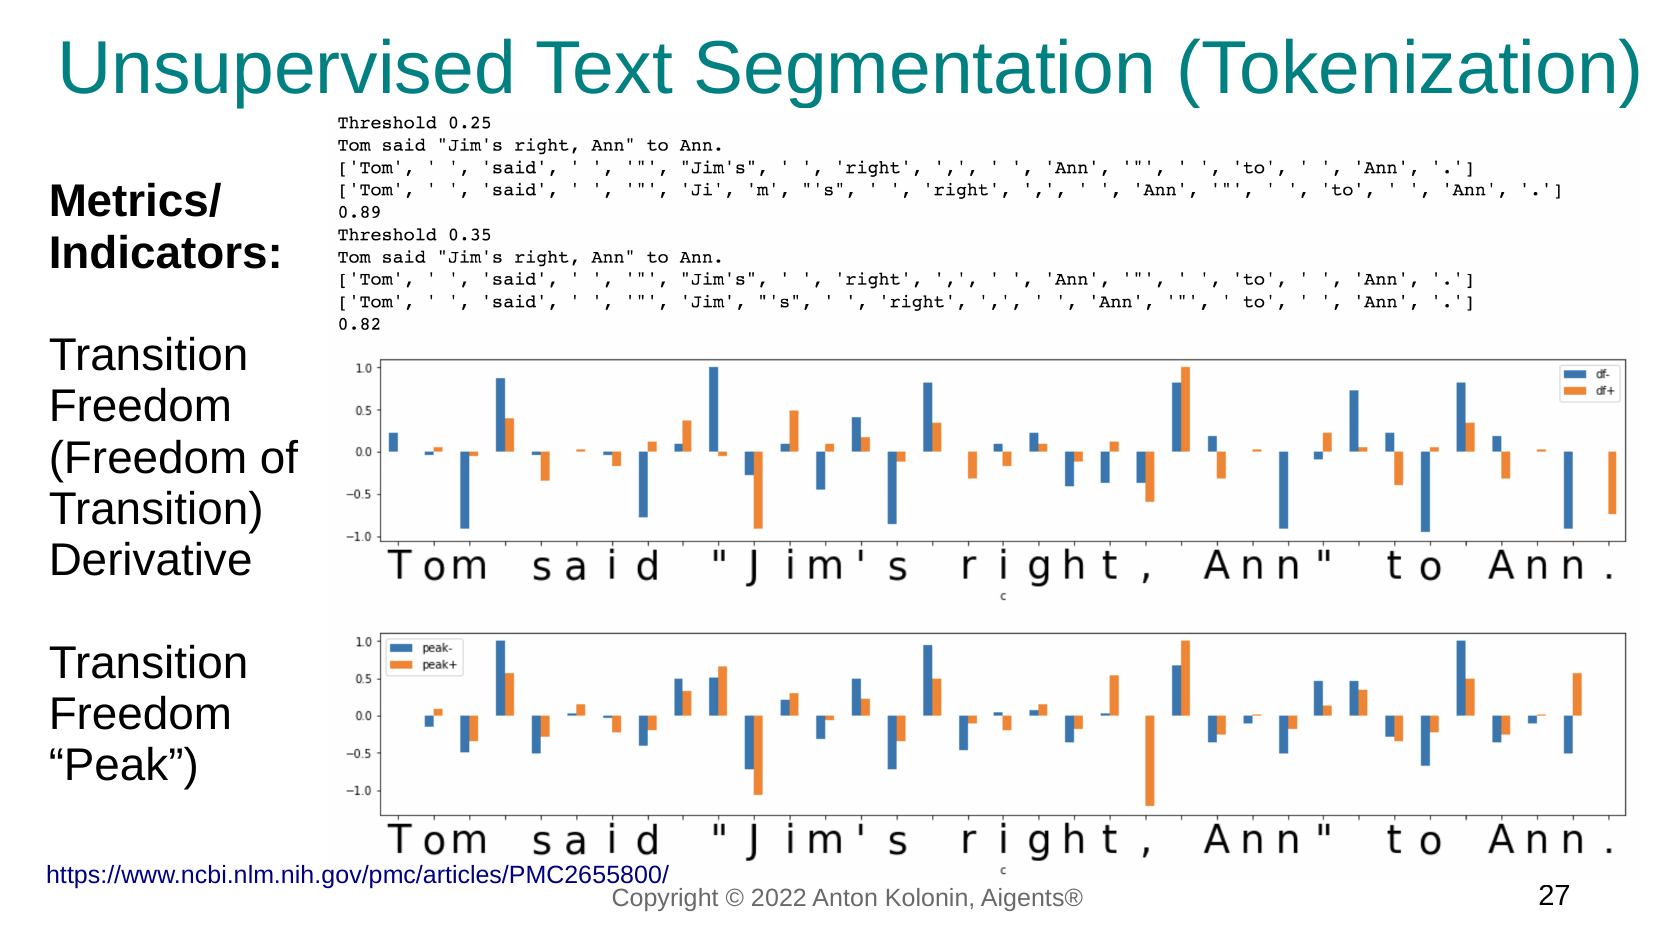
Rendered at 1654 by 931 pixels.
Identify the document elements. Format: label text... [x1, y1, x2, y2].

text_box Metrics/ Indicators: Transition Freedom (Freedom of Transition) Derivative Transition Freedom “Peak”) [33, 167, 326, 853]
text_box Unsupervised Text Segmentation (Tokenization) [0, 0, 1653, 135]
picture [326, 108, 1641, 885]
text_box https://www.ncbi.nlm.nih.gov/pmc/articles/PMC2655800/ [31, 853, 791, 901]
